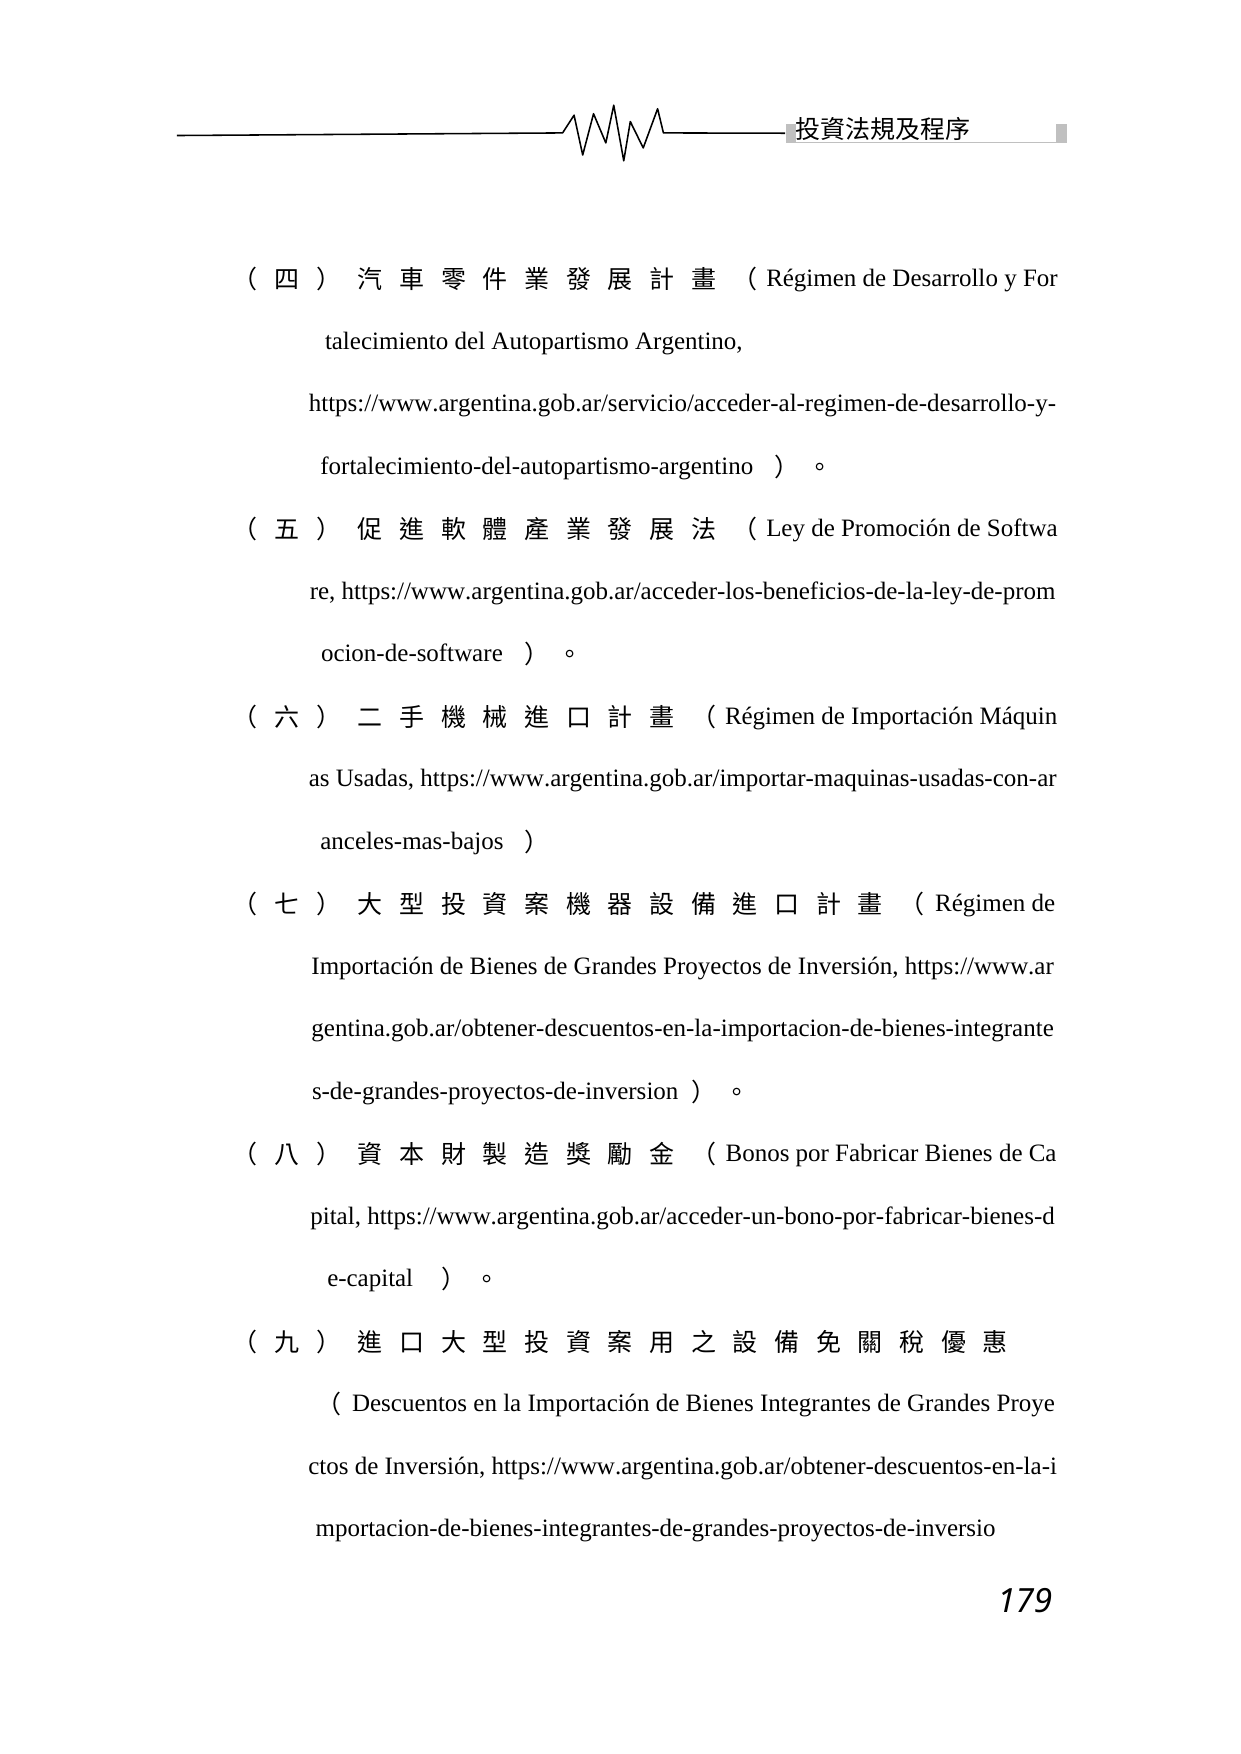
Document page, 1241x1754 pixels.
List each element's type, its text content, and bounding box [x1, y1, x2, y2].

text （八）資本財製造獎勵金（Bonos por Fabricar Bienes de Capital, https://www.argentina.gob.ar/acceder-un-bono-por-fabricar-bienes-de-capital）。 [207, 1111, 1058, 1299]
text （六）二手機械進口計畫（Régimen de Importación Máquinas Usadas, https://www.argentina.gob.ar/importar-maquinas-usadas-con-aranceles-mas-bajos） [207, 674, 1058, 861]
text （五）促進軟體產業發展法（Ley de Promoción de Software, https://www.argentina.gob.ar/acceder-los-beneficios-de-la-ley-de-promocion-de-software）。 [207, 486, 1058, 674]
text （九）進口大型投資案用之設備免關稅優惠（Descuentos en la Importación de Bienes Integrantes de Grandes Proyectos de Inversión, https://www.argentina.gob.ar/obtener-descuentos-en-la-importacion-de-bienes-integrantes-de-grandes-proyectos-de-inversio [207, 1299, 1058, 1549]
text （四）汽車零件業發展計畫（Régimen de Desarrollo y Fortalecimiento del Autopartismo Argentino, https://www.argentina.gob.ar/servicio/acceder-al-regimen-de-desarrollo-y-fortalecimiento-del-autopartismo-argentino）。 [207, 236, 1058, 486]
text （七）大型投資案機器設備進口計畫（Régimen de Importación de Bienes de Grandes Proyectos de Inversión, https://www.argentina.gob.ar/obtener-descuentos-en-la-importacion-de-bienes-integrantes-de-grandes-proyectos-de-inversion）。 [207, 861, 1058, 1111]
